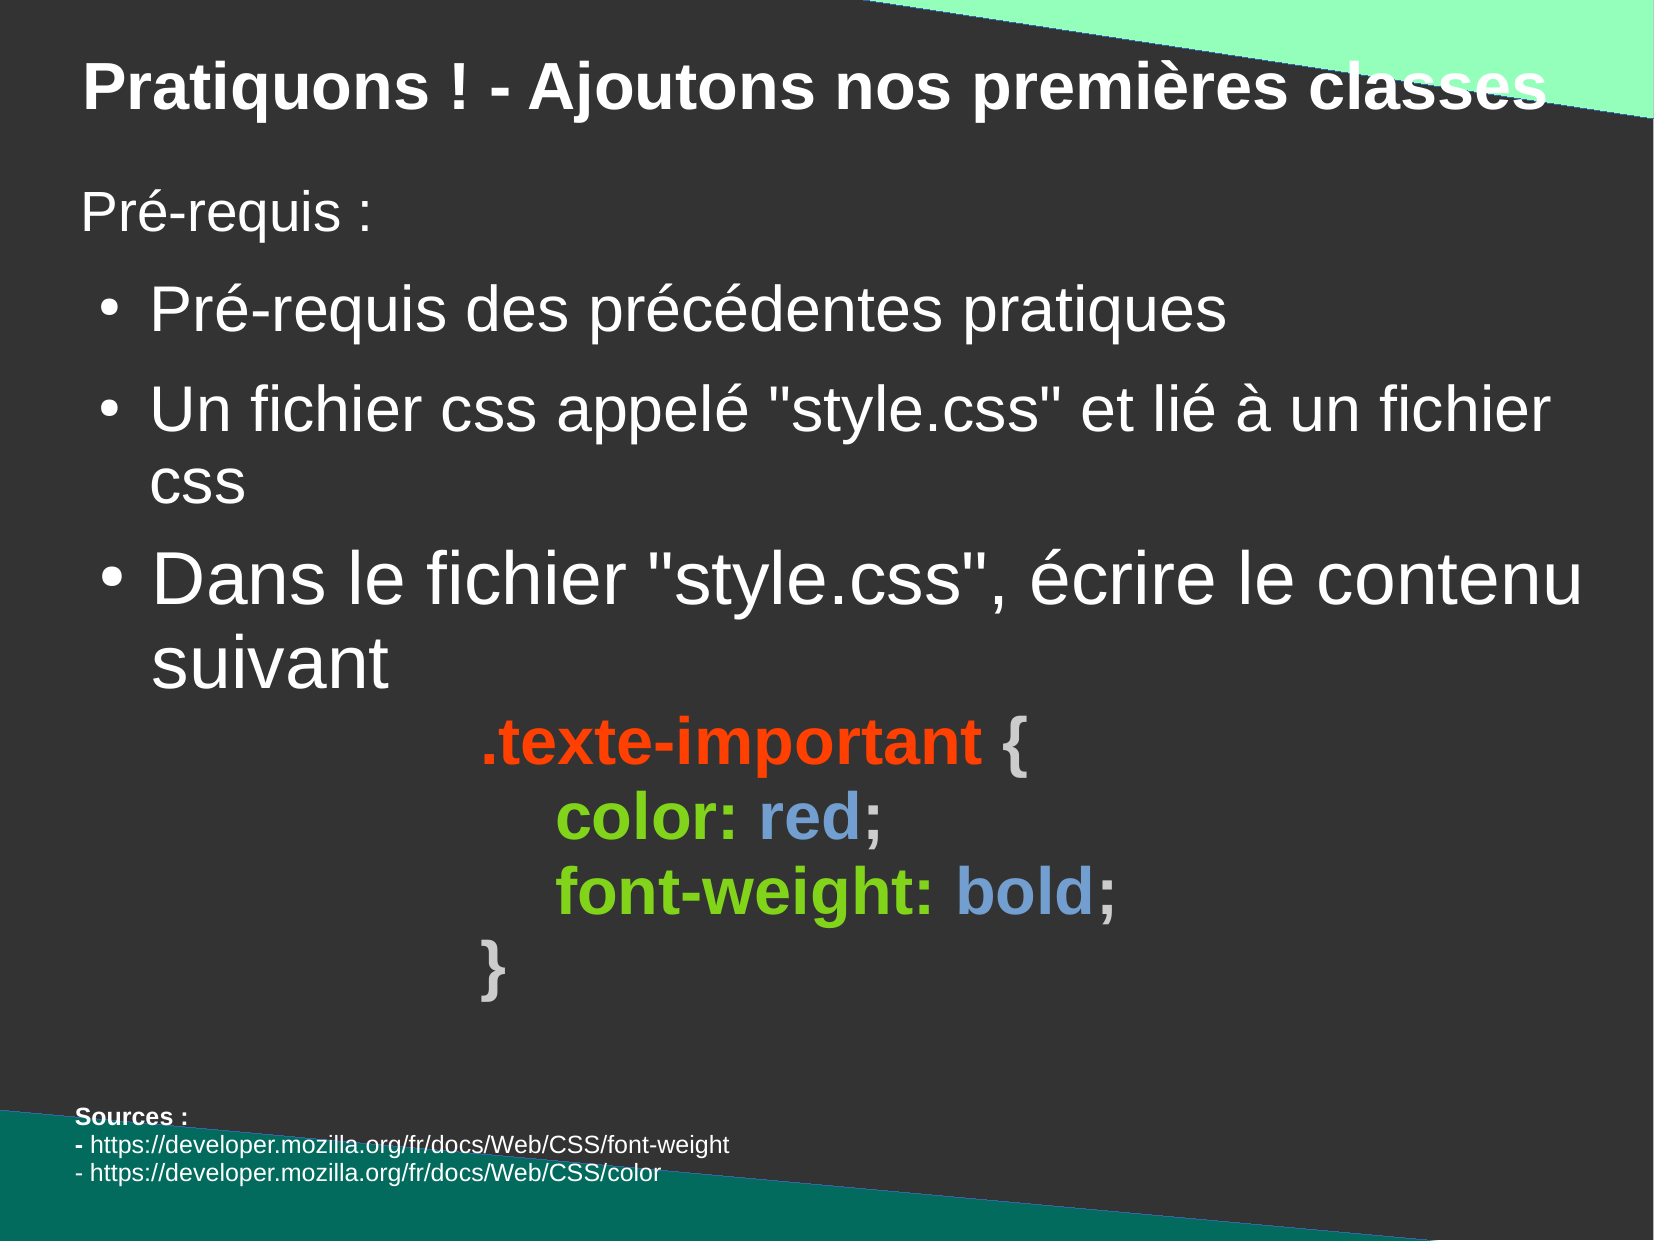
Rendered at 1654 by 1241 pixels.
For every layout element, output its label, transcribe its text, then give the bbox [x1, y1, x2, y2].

list Dans le fichier "style.css", écrire le contenu suivant [80, 536, 1605, 709]
text_box [863, 0, 1654, 119]
list Pré-requis : Pré-requis des précédentes pratiques Un fichier css appelé "style.css" et lié à un fichier css [80, 180, 1620, 520]
text_box .texte-important { color: red; font-weight: bold; } [465, 696, 1189, 1011]
title Pratiquons ! - Ajoutons nos premières classes [82, 49, 1571, 152]
text_box Sources : - https://developer.mozilla.org/fr/docs/Web/CSS/font-weight - https://developer.mozilla.org/fr/docs/Web/CSS/color [60, 1094, 1546, 1227]
